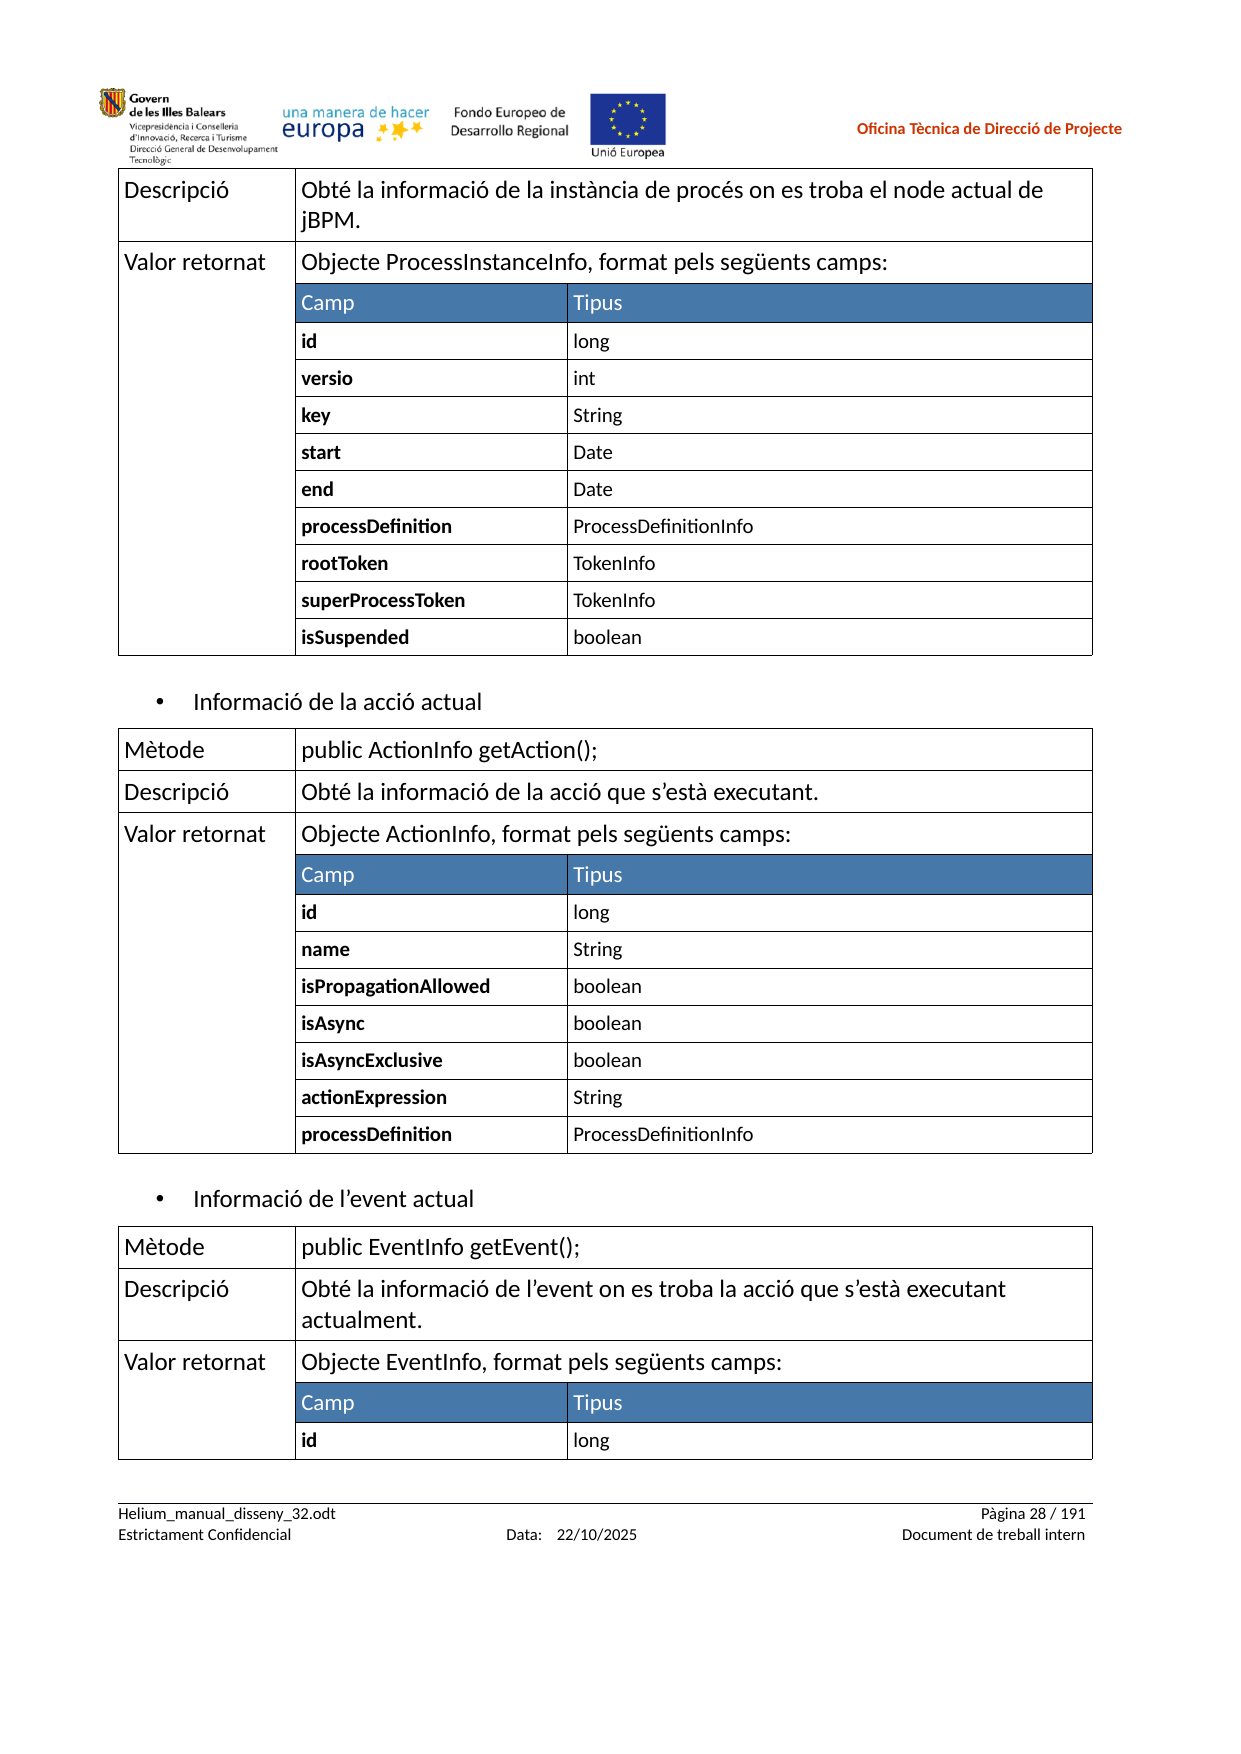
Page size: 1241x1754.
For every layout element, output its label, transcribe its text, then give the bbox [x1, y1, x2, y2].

table_cell isAsyncExclusive [296, 1043, 567, 1079]
table_cell Camp [296, 284, 567, 322]
table_cell long [568, 323, 1092, 359]
table_cell Camp [296, 855, 567, 894]
table_cell Objecte ActionInfo, format pels següents camps: [296, 813, 1092, 854]
table_cell Valor retornat [119, 1341, 295, 1459]
table_cell boolean [568, 1043, 1092, 1079]
table_cell boolean [568, 969, 1092, 1005]
table_cell superProcessToken [296, 582, 567, 618]
table_cell Camp [296, 1383, 567, 1422]
table_cell ProcessDefinitionInfo [568, 508, 1092, 544]
table_header Mètode [119, 1227, 295, 1268]
table_cell String [568, 932, 1092, 968]
table_cell long [568, 895, 1092, 931]
table_cell Date [568, 471, 1092, 507]
table_cell Valor retornat [119, 242, 295, 655]
table_cell name [296, 932, 567, 968]
list Informació de la acció actual [156, 686, 1122, 716]
table_cell Obté la informació de la instància de procés on es troba el node actual de jBPM. [296, 169, 1092, 241]
table_cell isAsync [296, 1006, 567, 1042]
table_cell String [568, 397, 1092, 433]
table_cell TokenInfo [568, 582, 1092, 618]
table_header public EventInfo getEvent(); [296, 1227, 1092, 1268]
table_cell Obté la informació de la acció que s’està executant. [296, 771, 1092, 812]
table_cell start [296, 434, 567, 470]
table_cell Objecte EventInfo, format pels següents camps: [296, 1341, 1092, 1382]
table_cell ProcessDefinitionInfo [568, 1117, 1092, 1153]
table_cell Tipus [568, 284, 1092, 322]
table_cell id [296, 895, 567, 931]
table_cell Descripció [119, 169, 295, 241]
table_cell id [296, 323, 567, 359]
table_cell processDefinition [296, 1117, 567, 1153]
table_cell Descripció [119, 771, 295, 812]
table_header Mètode [119, 729, 295, 770]
table_cell isPropagationAllowed [296, 969, 567, 1005]
table_cell Objecte ProcessInstanceInfo, format pels següents camps: [296, 242, 1092, 283]
table_cell Tipus [568, 855, 1092, 894]
table_cell TokenInfo [568, 545, 1092, 581]
table_cell Date [568, 434, 1092, 470]
table_cell boolean [568, 619, 1092, 655]
table_cell end [296, 471, 567, 507]
table_header public ActionInfo getAction(); [296, 729, 1092, 770]
table_cell key [296, 397, 567, 433]
table_cell isSuspended [296, 619, 567, 655]
table_cell boolean [568, 1006, 1092, 1042]
table_cell Descripció [119, 1269, 295, 1340]
table_cell rootToken [296, 545, 567, 581]
table_cell processDefinition [296, 508, 567, 544]
table_cell id [296, 1423, 567, 1459]
table_cell int [568, 360, 1092, 396]
table_cell Tipus [568, 1383, 1092, 1422]
table_cell Obté la informació de l’event on es troba la acció que s’està executant actualment. [296, 1269, 1092, 1340]
table_cell actionExpression [296, 1080, 567, 1116]
list Informació de l’event actual [156, 1183, 1122, 1214]
table_cell Valor retornat [119, 813, 295, 1153]
table_cell long [568, 1423, 1092, 1459]
table_cell versio [296, 360, 567, 396]
picture [99, 87, 668, 166]
table_cell String [568, 1080, 1092, 1116]
